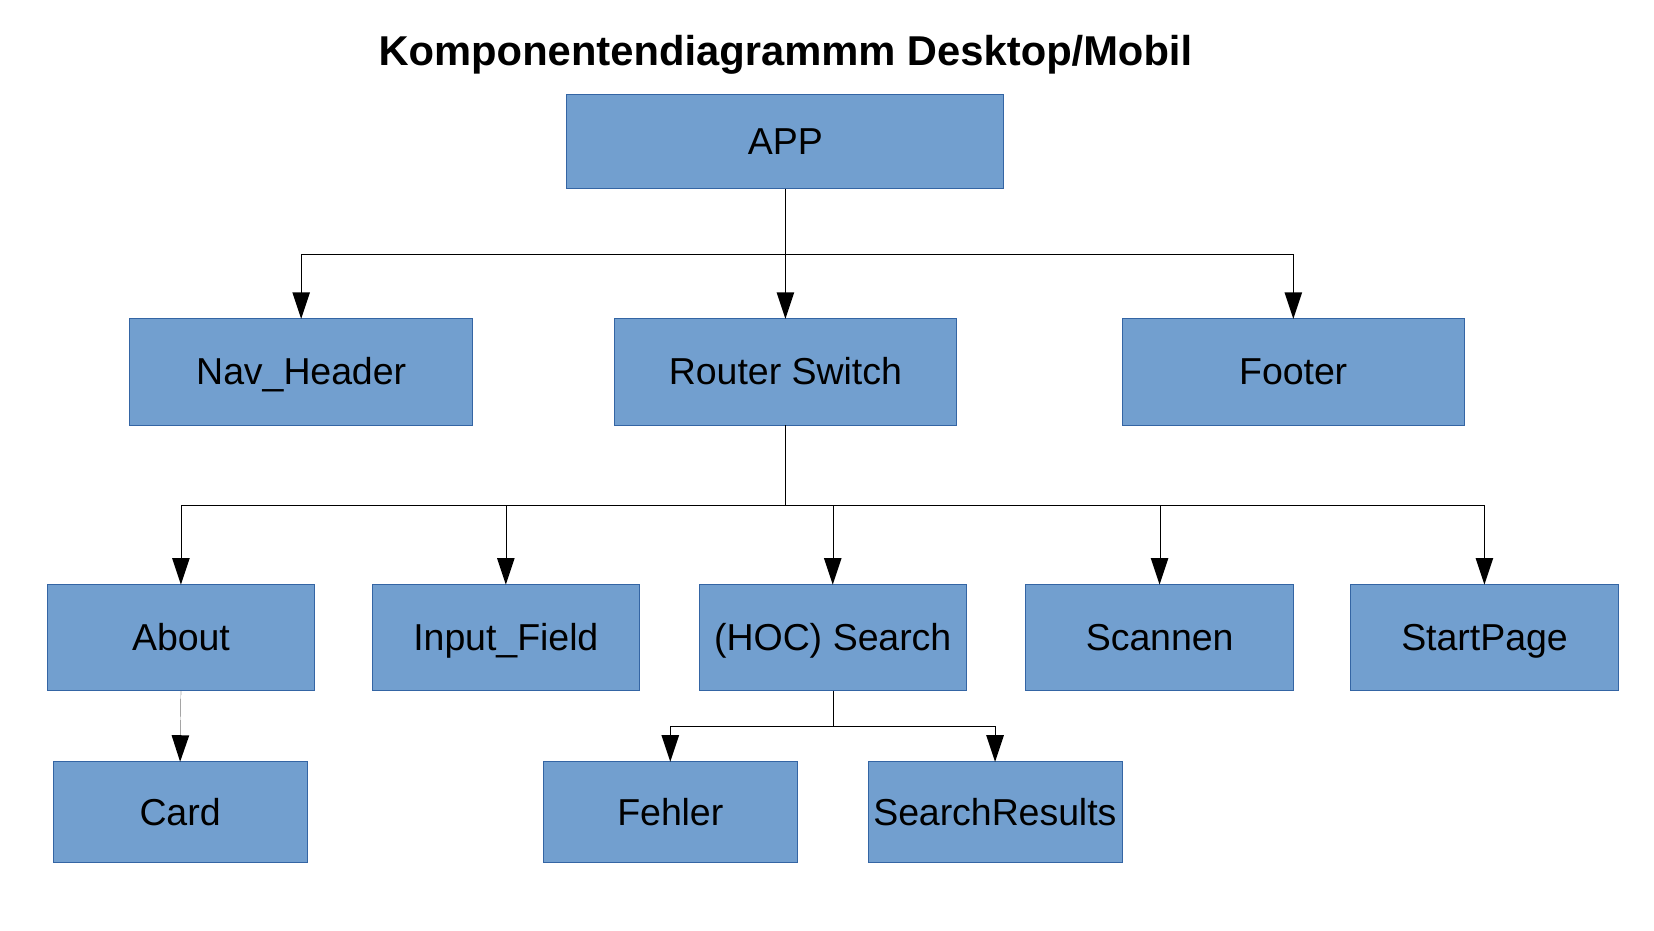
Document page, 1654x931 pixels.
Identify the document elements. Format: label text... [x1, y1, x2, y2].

text_box Komponentendiagrammm Desktop/Mobil [336, 19, 1235, 128]
text_box Nav_Header [129, 318, 473, 426]
text_box APP [779, 131, 791, 141]
text_box Fehler [543, 761, 798, 863]
text_box (HOC) Search [699, 584, 967, 691]
text_box APP [566, 128, 1004, 189]
text_box APP [755, 131, 764, 144]
text_box StartPage [1350, 584, 1619, 691]
text_box SearchResults [868, 761, 1123, 863]
text_box About [47, 584, 315, 691]
text_box APP [804, 131, 816, 141]
text_box Footer [1122, 318, 1465, 426]
text_box Scannen [1025, 584, 1294, 691]
text_box Card [53, 761, 308, 863]
text_box Router Switch [614, 318, 957, 426]
text_box Input_Field [372, 584, 640, 691]
